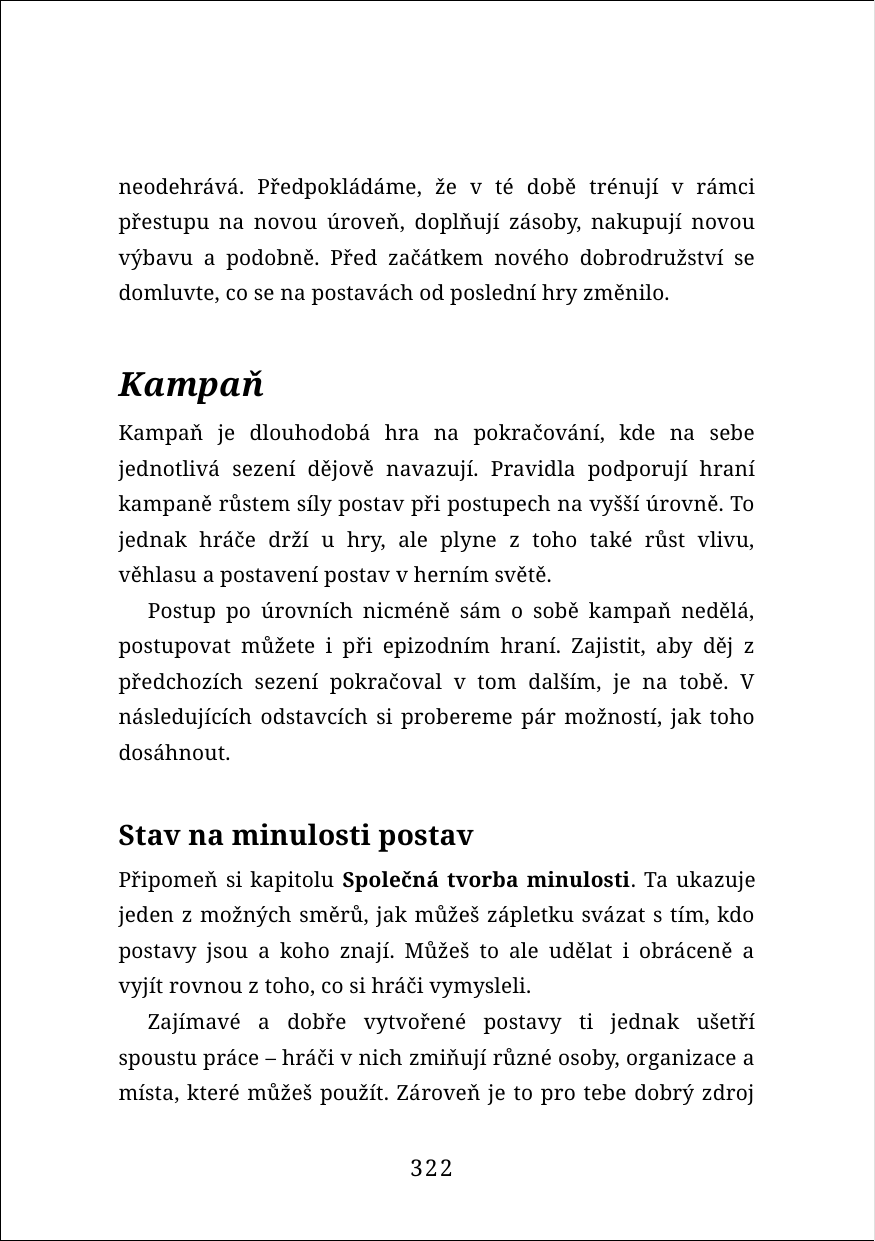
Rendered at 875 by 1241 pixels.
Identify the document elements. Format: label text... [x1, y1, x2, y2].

subtitle Stav na minulosti postav [118, 815, 756, 853]
subtitle Kampaň [118, 361, 756, 407]
text Připomeň si kapitolu Společná tvorba minulosti. Ta ukazuje jeden z možných směrů, jak můžeš zápletku svázat s tím, kdo postavy jsou a koho znají. Můžeš to ale udělat i obráceně a vyjít rovnou z toho, co si hráči vymysleli. Zajímavé a dobře vytvořené postavy ti jednak ušetří spoustu práce – hráči v nich zmiňují různé osoby, organizace a místa, které můžeš použít. Zároveň je to pro tebe dobrý zdroj [118, 865, 756, 1107]
text neodehrává. Předpokládáme, že v té době trénují v rámci přestupu na novou úroveň, doplňují zásoby, nakupují novou výbavu a podobně. Před začátkem nového dobrodružství se domluvte, co se na postavách od poslední hry změnilo. [118, 172, 756, 307]
text Kampaň je dlouhodobá hra na pokračování, kde na sebe jednotlivá sezení dějově navazují. Pravidla podporují hraní kampaně růstem síly postav při postupech na vyšší úrovně. To jednak hráče drží u hry, ale plyne z toho také růst vlivu, věhlasu a postavení postav v herním světě. Postup po úrovních nicméně sám o sobě kampaň nedělá, postupovat můžete i při epizodním hraní. Zajistit, aby děj z předchozích sezení pokračoval v tom dalším, je na tobě. V následujících odstavcích si probereme pár možností, jak toho dosáhnout. [118, 418, 756, 766]
